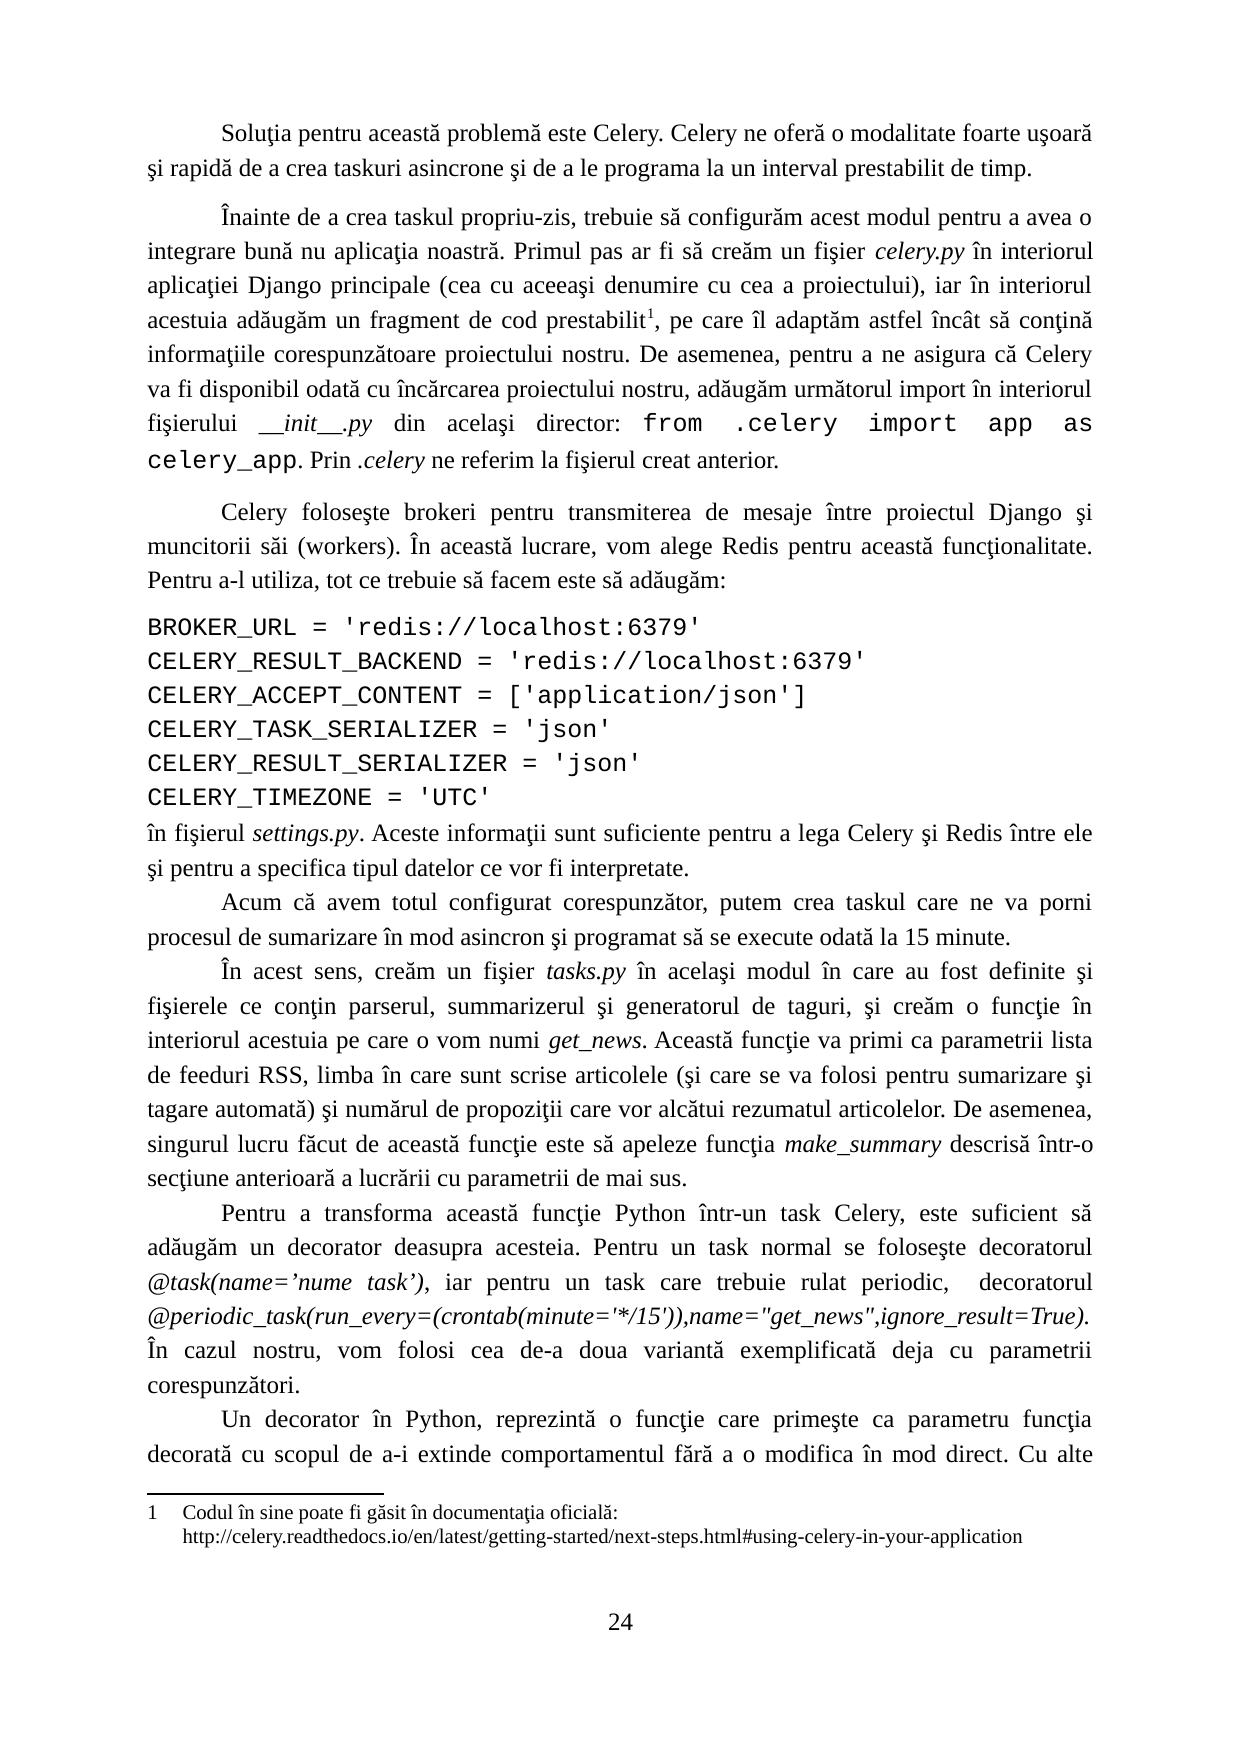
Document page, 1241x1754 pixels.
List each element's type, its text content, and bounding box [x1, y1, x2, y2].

text CELERY_RESULT_BACKEND = 'redis://localhost:6379' [147, 649, 1093, 677]
text Soluţia pentru această problemă este Celery. Celery ne oferă o modalitate foarte uşoară şi rapidă de a crea taskuri asincrone şi de a le programa la un interval prestabilit de timp. [147, 118, 1093, 181]
text Acum că avem totul configurat corespunzător, putem crea taskul care ne va porni procesul de sumarizare în mod asincron şi programat să se execute odată la 15 minute. [147, 887, 1093, 951]
text CELERY_TASK_SERIALIZER = 'json' [147, 717, 1093, 745]
text Un decorator în Python, reprezintă o funcţie care primeşte ca parametru funcţia decorată cu scopul de a-i extinde comportamentul fără a o modifica în mod direct. Cu alte [147, 1404, 1093, 1468]
text În acest sens, creăm un fişier tasks.py în acelaşi modul în care au fost definite şi fişierele ce conţin parserul, summarizerul şi generatorul de taguri, şi creăm o funcţie în interiorul acestuia pe care o vom numi get_news. Această funcţie va primi ca parametrii lista de feeduri RSS, limba în care sunt scrise articolele (şi care se va folosi pentru sumarizare şi tagare automată) şi numărul de propoziţii care vor alcătui rezumatul articolelor. De asemenea, singurul lucru făcut de această funcţie este să apeleze funcţia make_summary descrisă într-o secţiune anterioară a lucrării cu parametrii de mai sus. [147, 956, 1093, 1192]
text în fişierul settings.py. Aceste informaţii sunt suficiente pentru a lega Celery şi Redis între ele şi pentru a specifica tipul datelor ce vor fi interpretate. [147, 818, 1093, 882]
text Înainte de a crea taskul propriu-zis, trebuie să configurăm acest modul pentru a avea o integrare bună nu aplicaţia noastră. Primul pas ar fi să creăm un fişier celery.py în interiorul aplicaţiei Django principale (cea cu aceeaşi denumire cu cea a proiectului), iar în interiorul acestuia adăugăm un fragment de cod prestabilit, pe care îl adaptăm astfel încât să conţină informaţiile corespunzătoare proiectului nostru. De asemenea, pentru a ne asigura că Celery va fi disponibil odată cu încărcarea proiectului nostru, adăugăm următorul import în interiorul fişierului __init__.py din acelaşi director: from .celery import app as celery_app. Prin .celery ne referim la fişierul creat anterior. [147, 202, 1093, 476]
text CELERY_TIMEZONE = 'UTC' [147, 784, 1093, 813]
text Celery foloseşte brokeri pentru transmiterea de mesaje între proiectul Django şi muncitorii săi (workers). În această lucrare, vom alege Redis pentru această funcţionalitate. Pentru a-l utiliza, tot ce trebuie să facem este să adăugăm: [147, 497, 1093, 594]
text CELERY_RESULT_SERIALIZER = 'json' [147, 751, 1093, 779]
text CELERY_ACCEPT_CONTENT = ['application/json'] [147, 683, 1093, 711]
text Pentru a transforma această funcţie Python într-un task Celery, este suficient să adăugăm un decorator deasupra acesteia. Pentru un task normal se foloseşte decoratorul @task(name=’nume task’), iar pentru un task care trebuie rulat periodic, decoratorul @periodic_task(run_every=(crontab(minute='*/15')),name="get_news",ignore_result=True). În cazul nostru, vom folosi cea de-a doua variantă exemplificată deja cu parametrii corespunzători. [147, 1198, 1093, 1399]
text Codul în sine poate fi găsit în documentaţia oficială: http://celery.readthedocs.io/en/latest/getting-started/next-steps.html#using-celery-in-your-application [147, 1500, 1093, 1548]
text BROKER_URL = 'redis://localhost:6379' [147, 615, 1093, 643]
